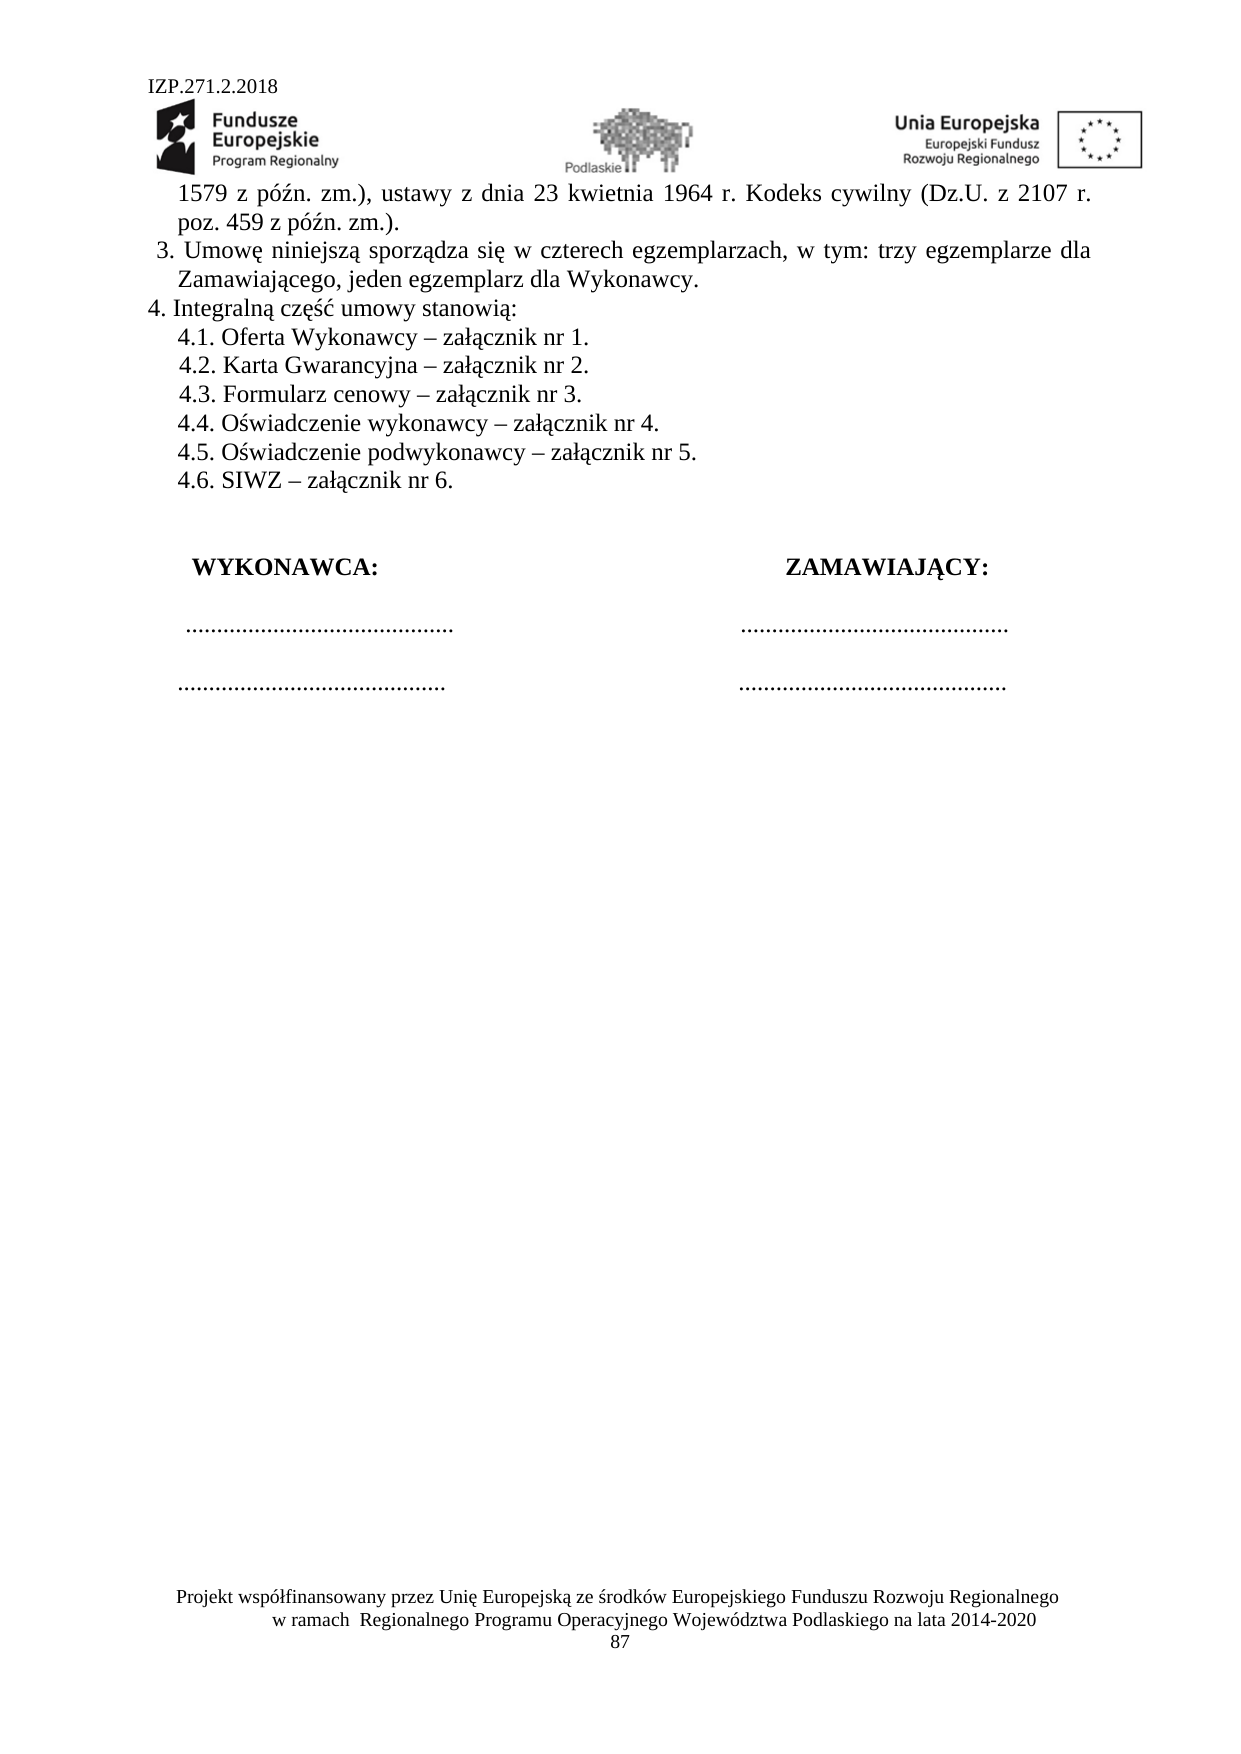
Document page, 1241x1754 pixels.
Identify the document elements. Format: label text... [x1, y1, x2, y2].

text 4.4. Oświadczenie wykonawcy – załącznik nr 4. [177, 408, 1092, 437]
text 4.2. Karta Gwarancyjna – załącznik nr 2. [148, 350, 1092, 379]
text WYKONAWCA: ZAMAWIAJĄCY: [185, 552, 1092, 580]
text ........................................... ........................................... [148, 609, 1092, 638]
text 4.5. Oświadczenie podwykonawcy – załącznik nr 5. [177, 437, 1092, 465]
text 4. Integralną część umowy stanowią: [148, 293, 1092, 322]
text 4.1. Oferta Wykonawcy – załącznik nr 1. [148, 322, 1092, 350]
text ........................................... ........................................... [148, 667, 1092, 719]
text 3. Umowę niniejszą sporządza się w czterech egzemplarzach, w tym: trzy egzemplarze dla Zamawiającego, jeden egzemplarz dla Wykonawcy. [148, 235, 1092, 293]
text 4.6. SIWZ – załącznik nr 6. [177, 465, 1092, 494]
text 1579 z późn. zm.), ustawy z dnia 23 kwietnia 1964 r. Kodeks cywilny (Dz.U. z 2107 r. poz. 459 z późn. zm.). [148, 178, 1092, 235]
text 4.3. Formularz cenowy – załącznik nr 3. [148, 379, 1092, 408]
